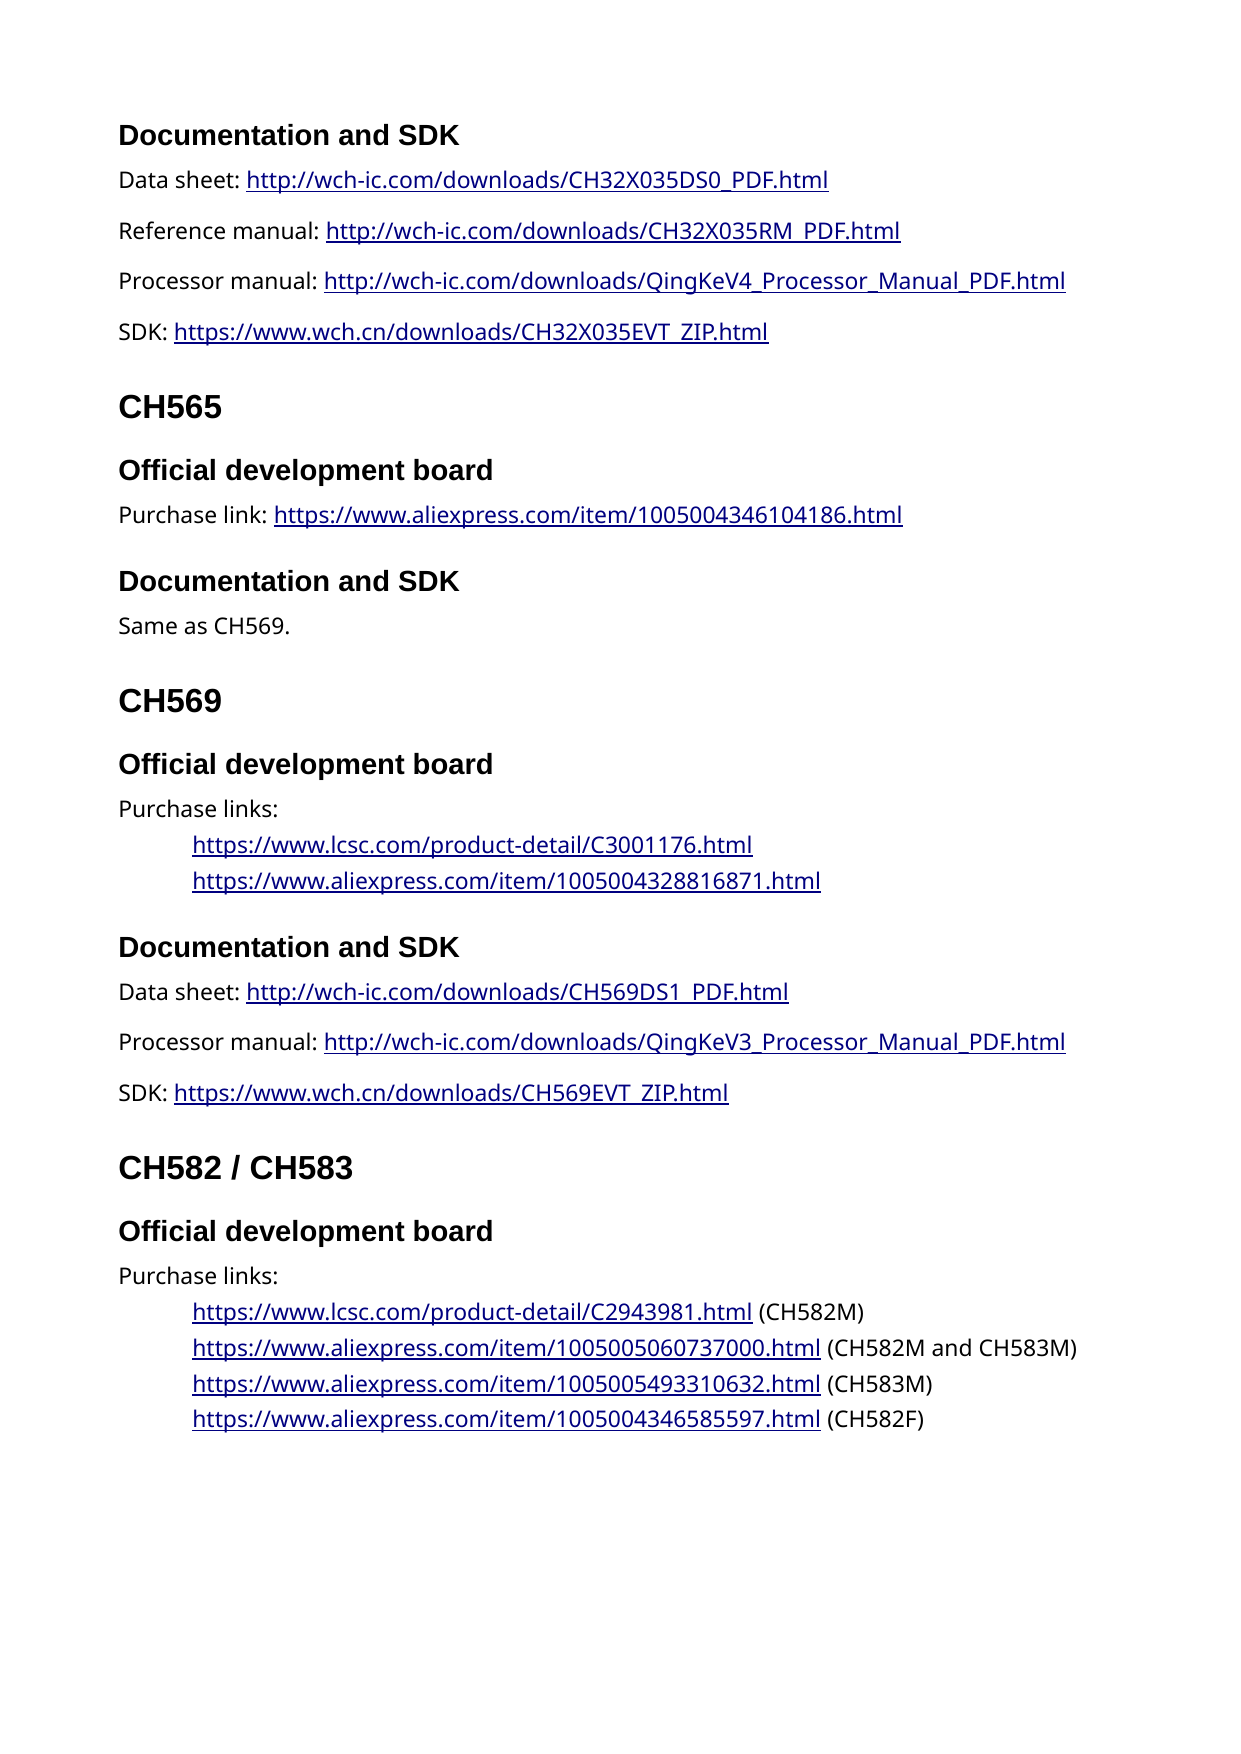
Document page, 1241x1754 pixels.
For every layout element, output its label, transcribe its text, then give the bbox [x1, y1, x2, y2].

text Processor manual: http://wch-ic.com/downloads/QingKeV3_Processor_Manual_PDF.html [118, 1026, 1122, 1057]
subtitle Documentation and SDK [118, 564, 1122, 597]
text Data sheet: http://wch-ic.com/downloads/CH32X035DS0_PDF.html [118, 164, 1122, 195]
subtitle CH582 / CH583 [118, 1148, 1122, 1187]
text Purchase link: https://www.aliexpress.com/item/1005004346104186.html [118, 499, 1122, 530]
text https://www.aliexpress.com/item/1005005060737000.html (CH582M and CH583M) [192, 1332, 1122, 1363]
text Reference manual: http://wch-ic.com/downloads/CH32X035RM_PDF.html [118, 215, 1122, 246]
text https://www.aliexpress.com/item/1005004346585597.html (CH582F) [192, 1403, 1122, 1435]
text https://www.aliexpress.com/item/1005005493310632.html (CH583M) [192, 1367, 1122, 1399]
text https://www.lcsc.com/product-detail/C2943981.html (CH582M) [192, 1296, 1122, 1327]
subtitle Official development board [118, 1214, 1122, 1247]
subtitle Official development board [118, 747, 1122, 780]
subtitle CH569 [118, 681, 1122, 719]
text Processor manual: http://wch-ic.com/downloads/QingKeV4_Processor_Manual_PDF.html [118, 265, 1122, 296]
text SDK: https://www.wch.cn/downloads/CH32X035EVT_ZIP.html [118, 316, 1122, 347]
text Same as CH569. [118, 610, 1122, 641]
text SDK: https://www.wch.cn/downloads/CH569EVT_ZIP.html [118, 1077, 1122, 1108]
subtitle CH565 [118, 387, 1122, 426]
text https://www.aliexpress.com/item/1005004328816871.html [192, 864, 1122, 896]
text https://www.lcsc.com/product-detail/C3001176.html [192, 829, 1122, 860]
text Data sheet: http://wch-ic.com/downloads/CH569DS1_PDF.html [118, 976, 1122, 1007]
text Purchase links: [118, 793, 1122, 824]
subtitle Official development board [118, 453, 1122, 486]
subtitle Documentation and SDK [118, 930, 1122, 963]
subtitle Documentation and SDK [118, 118, 1122, 152]
text Purchase links: [118, 1260, 1122, 1291]
